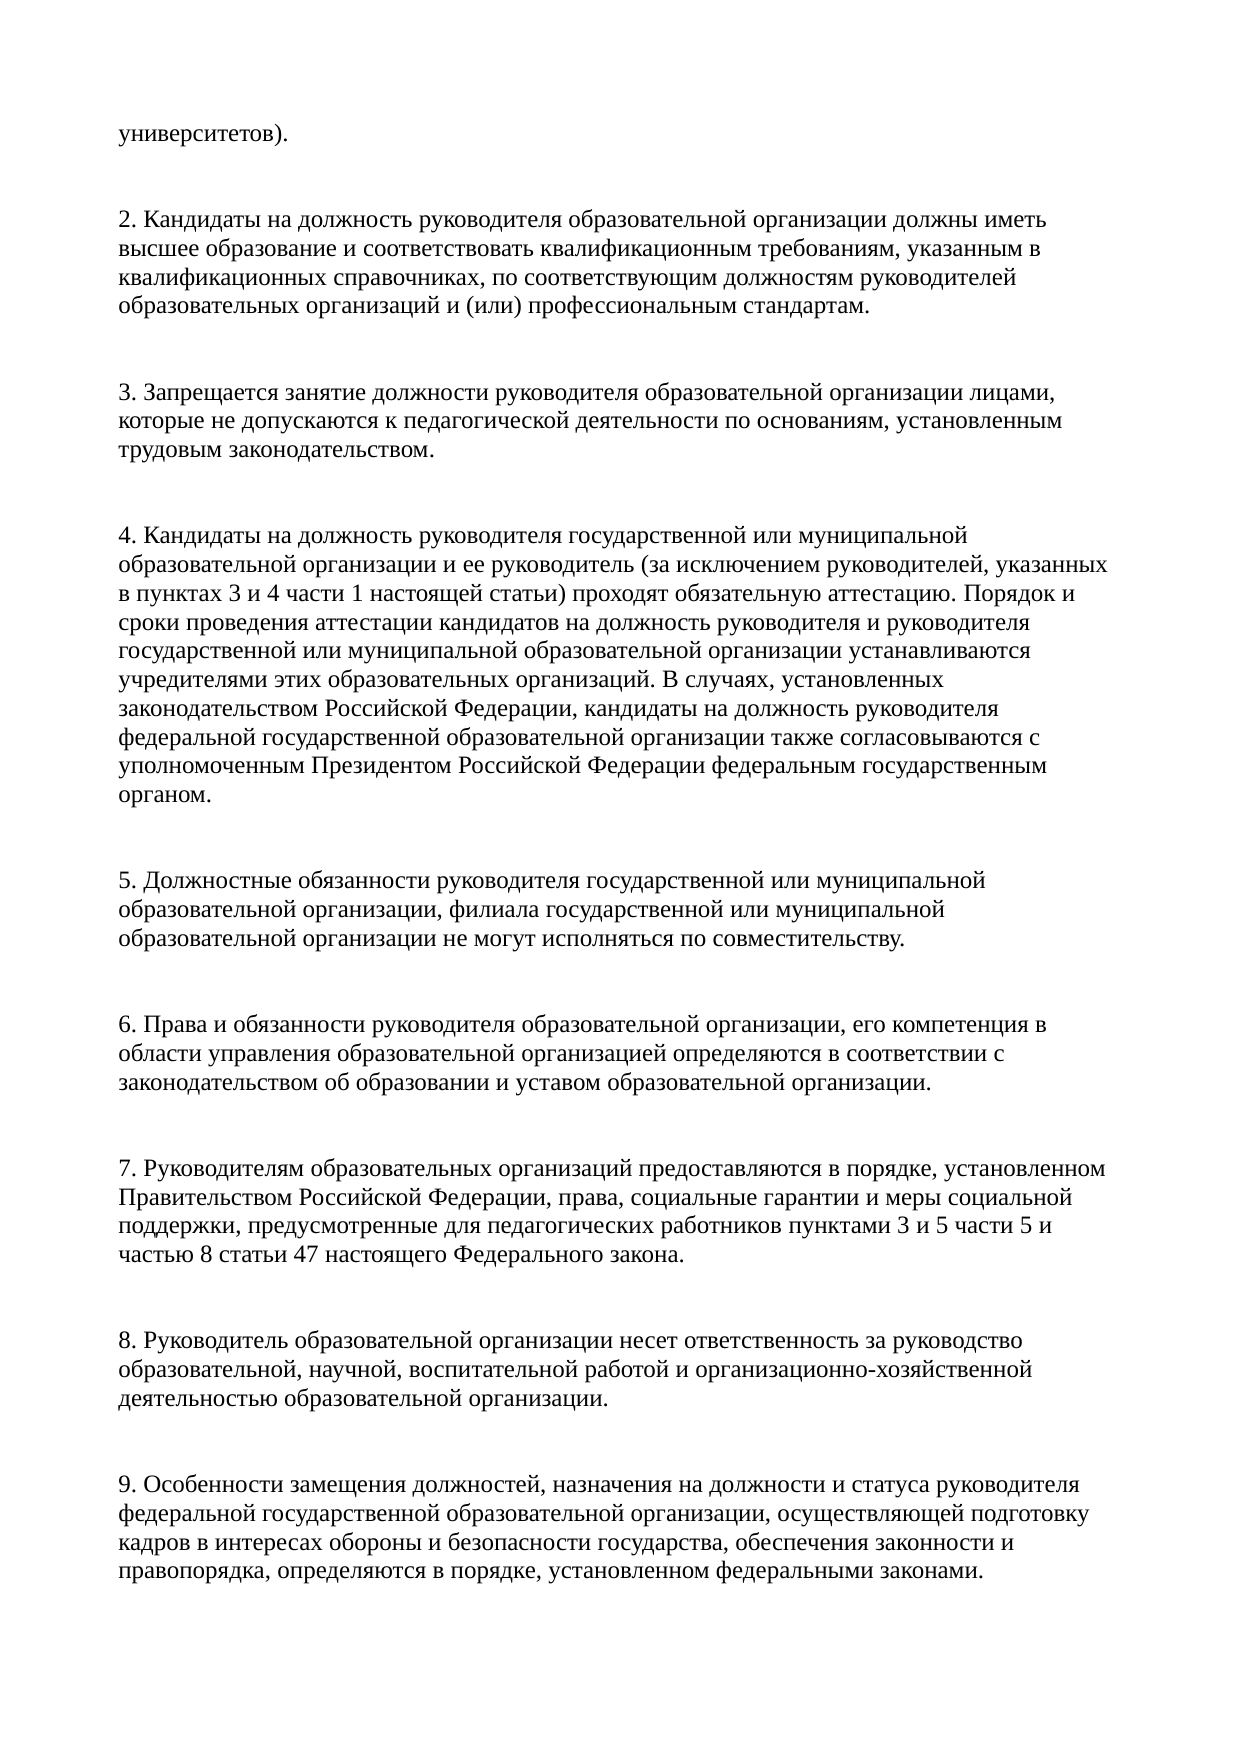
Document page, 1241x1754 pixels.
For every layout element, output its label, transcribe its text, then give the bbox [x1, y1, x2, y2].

text университетов). [118, 118, 1122, 147]
text 9. Особенности замещения должностей, назначения на должности и статуса руководителя федеральной государственной образовательной организации, осуществляющей подготовку кадров в интересах обороны и безопасности государства, обеспечения законности и правопорядка, определяются в порядке, установленном федеральными законами. [118, 1469, 1122, 1584]
text 3. Запрещается занятие должности руководителя образовательной организации лицами, которые не допускаются к педагогической деятельности по основаниям, установленным трудовым законодательством. [118, 377, 1122, 463]
text 4. Кандидаты на должность руководителя государственной или муниципальной образовательной организации и ее руководитель (за исключением руководителей, указанных в пунктах 3 и 4 части 1 настоящей статьи) проходят обязательную аттестацию. Порядок и сроки проведения аттестации кандидатов на должность руководителя и руководителя государственной или муниципальной образовательной организации устанавливаются учредителями этих образовательных организаций. В случаях, установленных законодательством Российской Федерации, кандидаты на должность руководителя федеральной государственной образовательной организации также согласовываются с уполномоченным Президентом Российской Федерации федеральным государственным органом. [118, 521, 1122, 808]
text 7. Руководителям образовательных организаций предоставляются в порядке, установленном Правительством Российской Федерации, права, социальные гарантии и меры социальной поддержки, предусмотренные для педагогических работников пунктами 3 и 5 части 5 и частью 8 статьи 47 настоящего Федерального закона. [118, 1153, 1122, 1268]
text 5. Должностные обязанности руководителя государственной или муниципальной образовательной организации, филиала государственной или муниципальной образовательной организации не могут исполняться по совместительству. [118, 866, 1122, 952]
text 8. Руководитель образовательной организации несет ответственность за руководство образовательной, научной, воспитательной работой и организационно-хозяйственной деятельностью образовательной организации. [118, 1326, 1122, 1412]
text 6. Права и обязанности руководителя образовательной организации, его компетенция в области управления образовательной организацией определяются в соответствии с законодательством об образовании и уставом образовательной организации. [118, 1009, 1122, 1096]
text 2. Кандидаты на должность руководителя образовательной организации должны иметь высшее образование и соответствовать квалификационным требованиям, указанным в квалификационных справочниках, по соответствующим должностям руководителей образовательных организаций и (или) профессиональным стандартам. [118, 204, 1122, 319]
